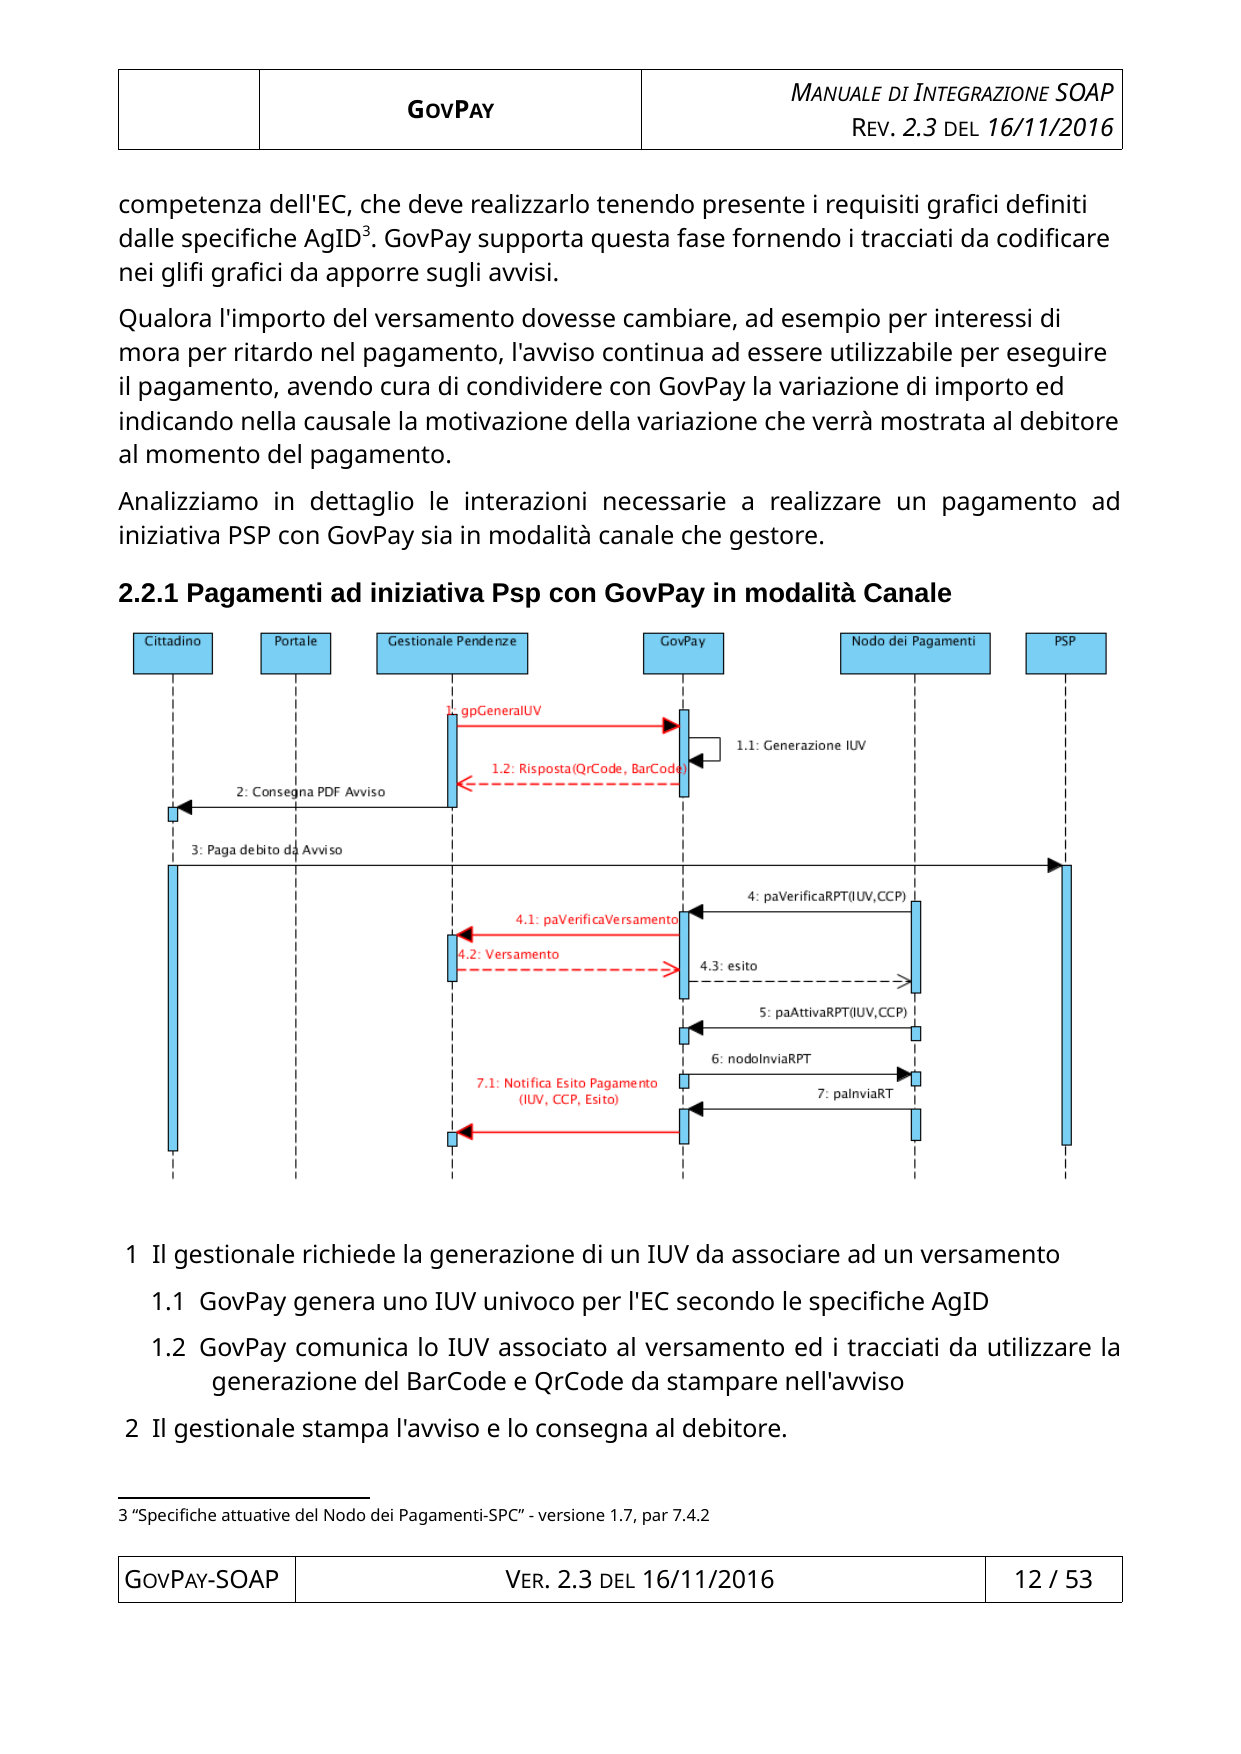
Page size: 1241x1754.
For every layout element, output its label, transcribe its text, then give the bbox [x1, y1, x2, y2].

text “Specifiche attuative del Nodo dei Pagamenti-SPC” - versione 1.7, par 7.4.2 [118, 1504, 1122, 1527]
picture [118, 620, 1123, 1191]
list GovPay comunica lo IUV associato al versamento ed i tracciati da utilizzare la generazione del BarCode e QrCode da stampare nell'avviso [144, 1330, 1122, 1398]
text competenza dell'EC, che deve realizzarlo tenendo presente i requisiti grafici definiti dalle specifiche AgID. GovPay supporta questa fase fornendo i tracciati da codificare nei glifi grafici da apporre sugli avvisi. [118, 186, 1122, 288]
list Il gestionale richiede la generazione di un IUV da associare ad un versamento [118, 1237, 1122, 1271]
list GovPay genera uno IUV univoco per l'EC secondo le specifiche AgID [144, 1283, 1122, 1317]
list Il gestionale stampa l'avviso e lo consegna al debitore. [118, 1411, 1122, 1444]
subtitle Pagamenti ad iniziativa Psp con GovPay in modalità Canale [118, 577, 1122, 608]
text Qualora l'importo del versamento dovesse cambiare, ad esempio per interessi di mora per ritardo nel pagamento, l'avviso continua ad essere utilizzabile per eseguire il pagamento, avendo cura di condividere con GovPay la variazione di importo ed indicando nella causale la motivazione della variazione che verrà mostrata al debitore al momento del pagamento. [118, 301, 1122, 471]
text Analizziamo in dettaglio le interazioni necessarie a realizzare un pagamento ad iniziativa PSP con GovPay sia in modalità canale che gestore. [118, 484, 1122, 552]
